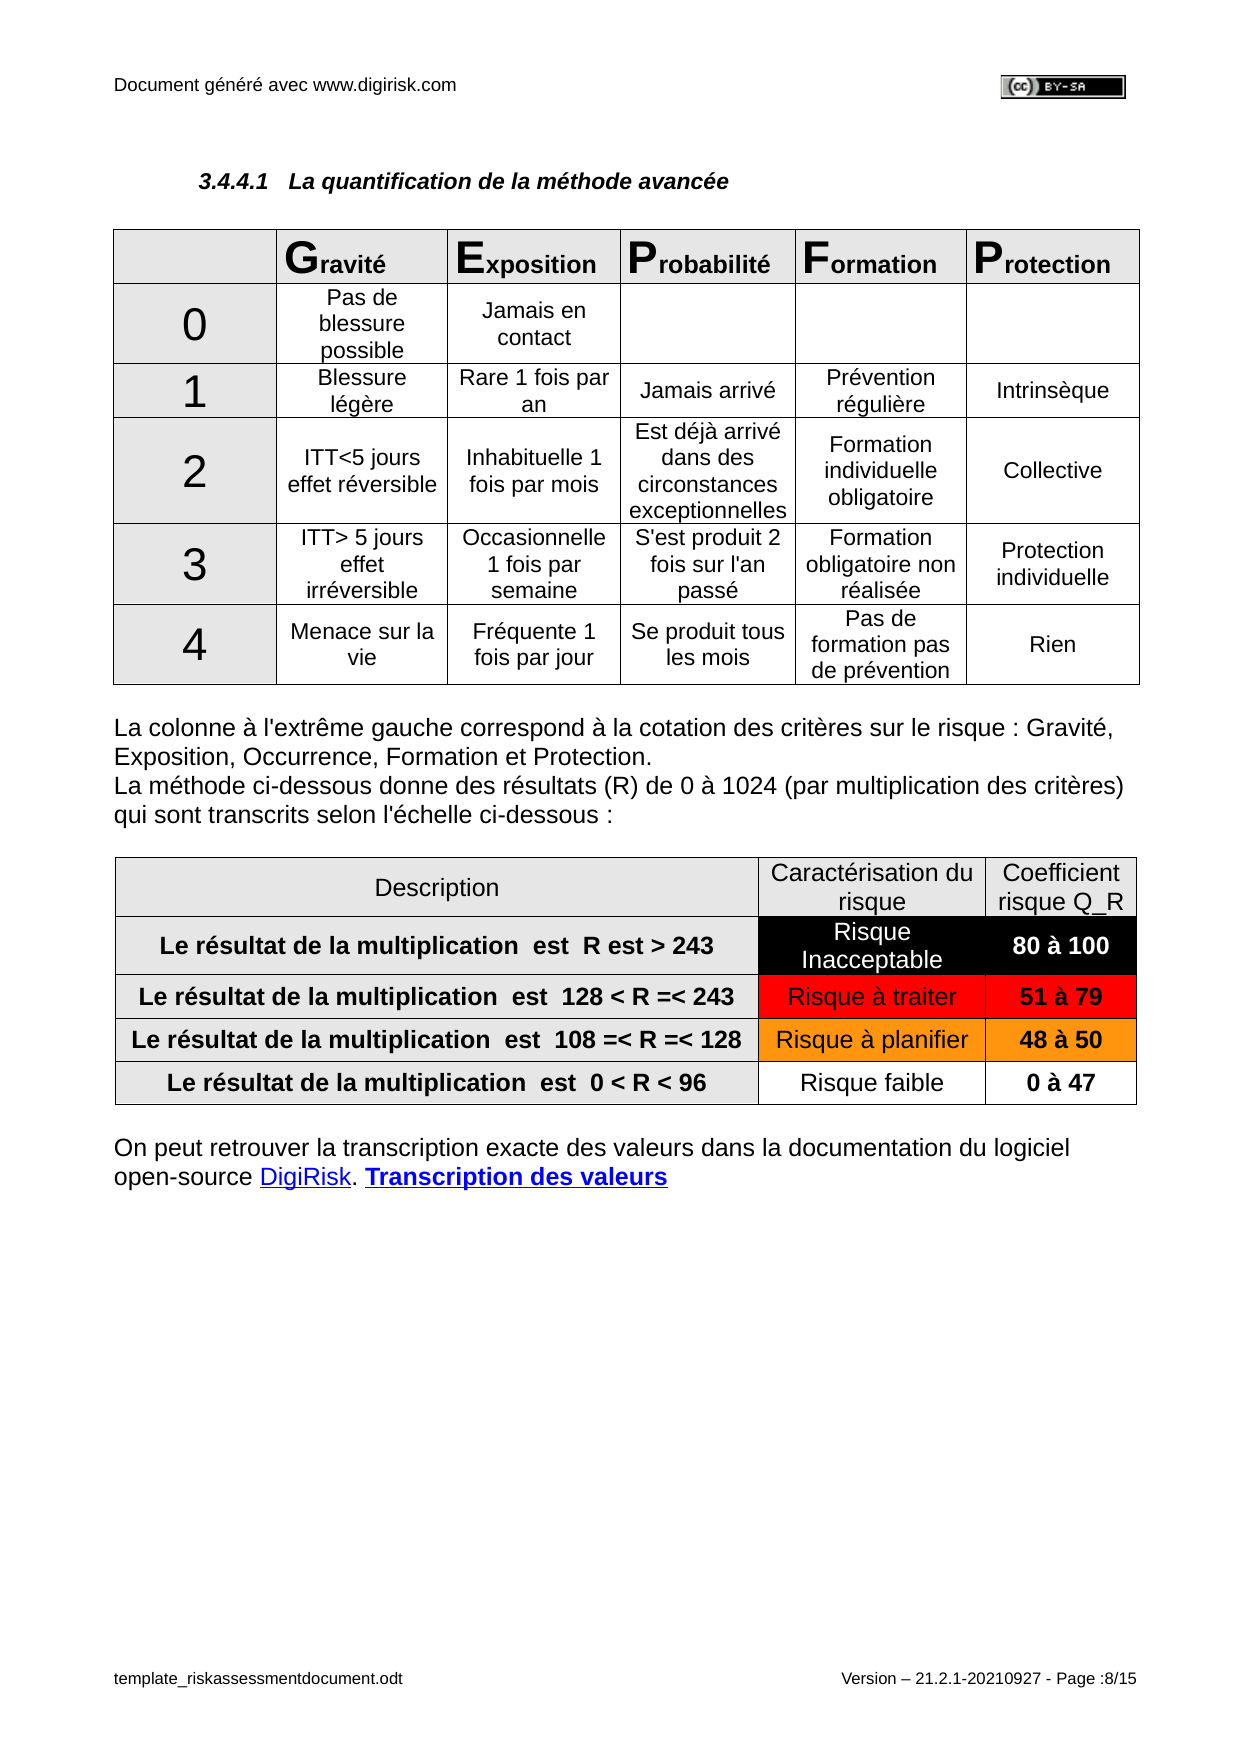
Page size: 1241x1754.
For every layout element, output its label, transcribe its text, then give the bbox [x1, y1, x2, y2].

table_cell Rien [967, 605, 1139, 683]
table_cell 3 [114, 524, 276, 603]
table_cell Menace sur la vie [277, 605, 447, 683]
table_cell [621, 284, 795, 363]
table_cell Le résultat de la multiplication est 128 < R =< 243 [116, 975, 758, 1018]
table_cell Blessure légère [277, 364, 447, 417]
table_cell Intrinsèque [967, 364, 1139, 417]
table_cell 51 à 79 [986, 975, 1136, 1018]
table_cell 0 [114, 284, 276, 363]
table_cell Occasionnelle 1 fois par semaine [448, 524, 620, 603]
table_header Probabilité [621, 230, 795, 283]
table_cell 0 à 47 [986, 1062, 1136, 1103]
text La colonne à l'extrême gauche correspond à la cotation des critères sur le risque : Gravité, Exposition, Occurrence, Formation et Protection. [114, 713, 1137, 771]
table_cell Se produit tous les mois [621, 605, 795, 683]
table_cell 48 à 50 [986, 1019, 1136, 1061]
table_header Gravité [277, 230, 447, 283]
table_cell Fréquente 1 fois par jour [448, 605, 620, 683]
table_cell Le résultat de la multiplication est 108 =< R =< 128 [116, 1019, 758, 1061]
table_cell S'est produit 2 fois sur l'an passé [621, 524, 795, 603]
table_cell [796, 284, 966, 363]
table_cell Formation individuelle obligatoire [796, 418, 966, 523]
table_cell Collective [967, 418, 1139, 523]
table_header [114, 230, 276, 283]
table_cell Pas de formation pas de prévention [796, 605, 966, 683]
table_cell Protection individuelle [967, 524, 1139, 603]
table_cell Pas de blessure possible [277, 284, 447, 363]
table_cell 1 [114, 364, 276, 417]
table_cell Jamais en contact [448, 284, 620, 363]
table_header Coefficient risque Q_R [986, 858, 1136, 916]
table_cell ITT<5 jours effet réversible [277, 418, 447, 523]
table_cell Le résultat de la multiplication est 0 < R < 96 [116, 1062, 758, 1103]
table_header Exposition [448, 230, 620, 283]
table_cell Risque faible [759, 1062, 985, 1103]
table_cell Jamais arrivé [621, 364, 795, 417]
subtitle La quantification de la méthode avancée [198, 168, 1137, 194]
table_cell Rare 1 fois par an [448, 364, 620, 417]
table_cell Inhabituelle 1 fois par mois [448, 418, 620, 523]
table_cell Formation obligatoire non réalisée [796, 524, 966, 603]
table_cell [967, 284, 1139, 363]
table_header Caractérisation du risque [759, 858, 985, 916]
table_cell Prévention régulière [796, 364, 966, 417]
table_cell 2 [114, 418, 276, 523]
text La méthode ci-dessous donne des résultats (R) de 0 à 1024 (par multiplication des critères) qui sont transcrits selon l'échelle ci-dessous : [114, 771, 1137, 828]
text On peut retrouver la transcription exacte des valeurs dans la documentation du logiciel open-source DigiRisk. Transcription des valeurs [114, 1133, 1137, 1191]
table_cell Est déjà arrivé dans des circonstances exceptionnelles [621, 418, 795, 523]
table_cell Risque Inacceptable [759, 917, 985, 974]
table_cell ITT> 5 jours effet irréversible [277, 524, 447, 603]
table_header Formation [796, 230, 966, 283]
table_header Protection [967, 230, 1139, 283]
table_cell 4 [114, 605, 276, 683]
table_cell Risque à planifier [759, 1019, 985, 1061]
table_cell 80 à 100 [986, 917, 1136, 974]
table_header Description [116, 858, 758, 916]
table_cell Risque à traiter [759, 975, 985, 1018]
picture [1000, 75, 1126, 99]
table_cell Le résultat de la multiplication est R est > 243 [116, 917, 758, 974]
